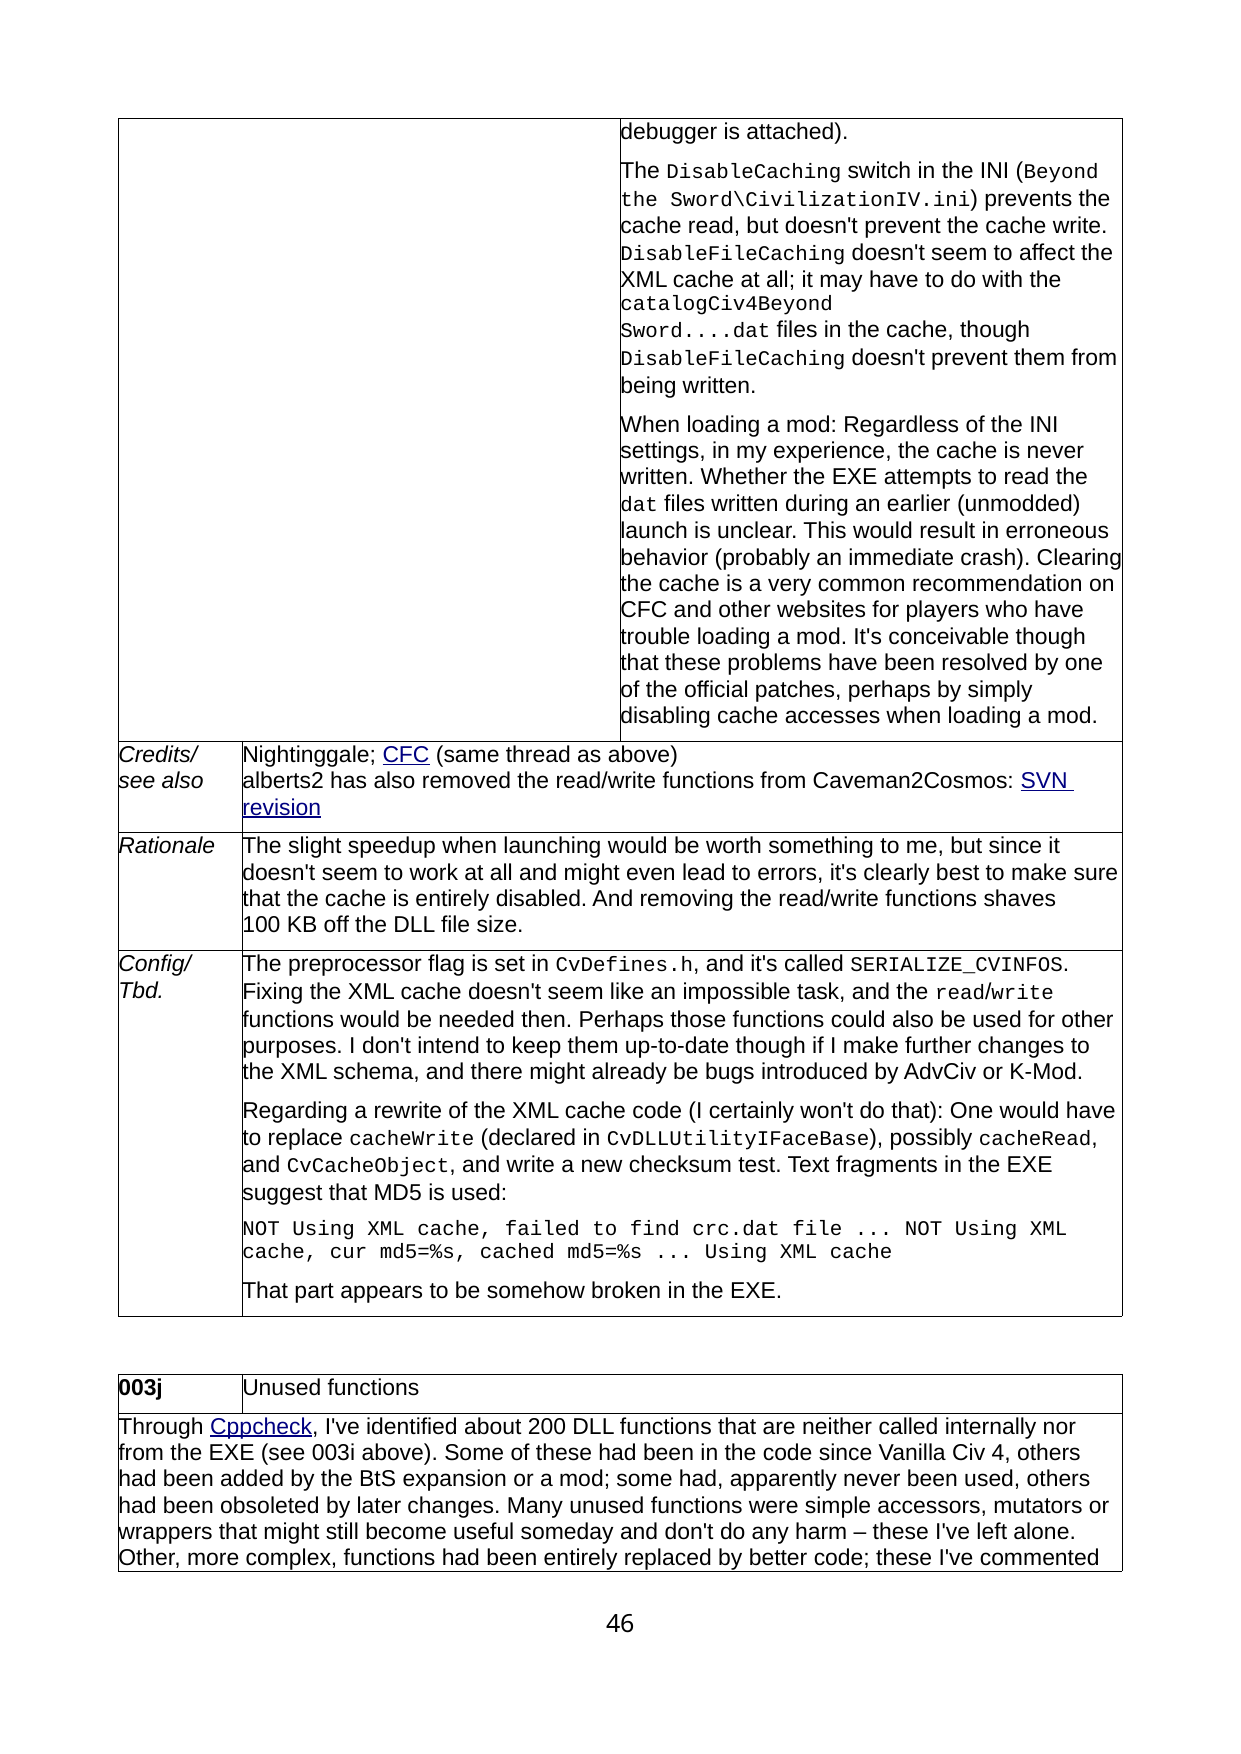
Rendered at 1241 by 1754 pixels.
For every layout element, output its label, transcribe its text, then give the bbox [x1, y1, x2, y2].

table_cell Config/ Tbd. [119, 951, 242, 1316]
table_cell Rationale [119, 833, 242, 950]
table_cell Nightinggale; CFC (same thread as above) alberts2 has also removed the read/write functions from Caveman2Cosmos: SVN revision [243, 742, 1122, 832]
table_header Unused functions [243, 1375, 1122, 1412]
table_cell The preprocessor flag is set in CvDefines.h, and it's called SERIALIZE_CVINFOS. Fixing the XML cache doesn't seem like an impossible task, and the read/write functions would be needed then. Perhaps those functions could also be used for other purposes. I don't intend to keep them up-to-date though if I make further changes to the XML schema, and there might already be bugs introduced by AdvCiv or K-Mod. Regarding a rewrite of the XML cache code (I certainly won't do that): One would have to replace cacheWrite (declared in CvDLLUtilityIFaceBase), possibly cacheRead, and CvCacheObject, and write a new checksum test. Text fragments in the EXE suggest that MD5 is used: NOT Using XML cache, failed to find crc.dat file ... NOT Using XML cache, cur md5=%s, cached md5=%s ... Using XML cache That part appears to be somehow broken in the EXE. [243, 951, 1122, 1316]
table_cell [119, 119, 620, 741]
table_cell Credits/ see also [119, 742, 242, 832]
table_header 003j [119, 1375, 242, 1412]
table_cell Through Cppcheck, I've identified about 200 DLL functions that are neither called internally nor from the EXE (see 003i above). Some of these had been in the code since Vanilla Civ 4, others had been added by the BtS expansion or a mod; some had, apparently never been used, others had been obsoleted by later changes. Many unused functions were simple accessors, mutators or wrappers that might still become useful someday and don't do any harm – these I've left alone. Other, more complex, functions had been entirely replaced by better code; these I've commented [119, 1414, 1122, 1571]
table_cell The slight speedup when launching would be worth something to me, but since it doesn't seem to work at all and might even lead to errors, it's clearly best to make sure that the cache is entirely disabled. And removing the read/write functions shaves 100 KB off the DLL file size. [243, 833, 1122, 950]
table_cell debugger is attached). The DisableCaching switch in the INI (Beyond the Sword\CivilizationIV.ini) prevents the cache read, but doesn't prevent the cache write. DisableFileCaching doesn't seem to affect the XML cache at all; it may have to do with the catalogCiv4Beyond Sword....dat files in the cache, though DisableFileCaching doesn't prevent them from being written. When loading a mod: Regardless of the INI settings, in my experience, the cache is never written. Whether the EXE attempts to read the dat files written during an earlier (unmodded) launch is unclear. This would result in erroneous behavior (probably an immediate crash). Clearing the cache is a very common recommendation on CFC and other websites for players who have trouble loading a mod. It's conceivable though that these problems have been resolved by one of the official patches, perhaps by simply disabling cache accesses when loading a mod. [621, 119, 1122, 741]
